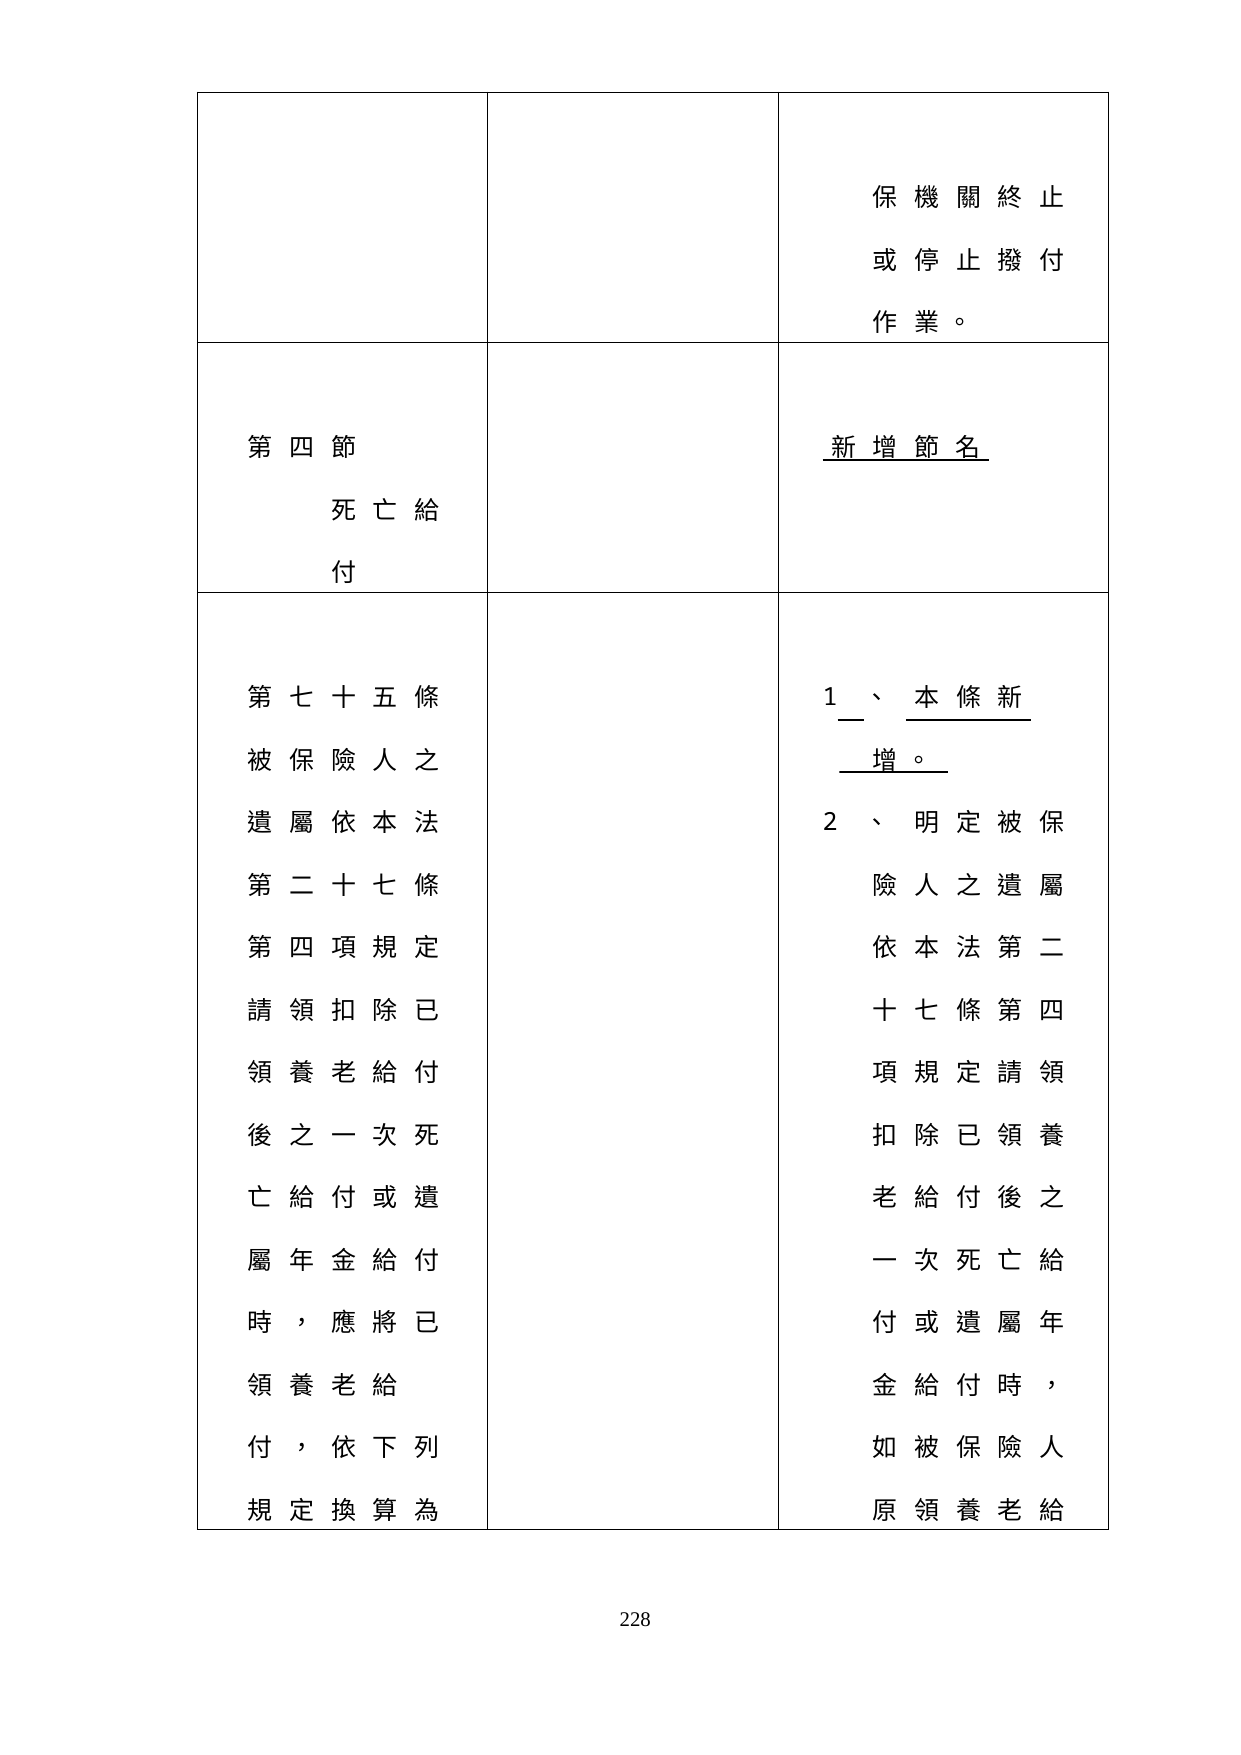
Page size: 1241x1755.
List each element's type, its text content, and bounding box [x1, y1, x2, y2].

table_cell [488, 593, 778, 1529]
table_cell 新增節名 [779, 343, 1108, 592]
table_cell [488, 93, 778, 342]
table_cell 第四節 死亡給付 [198, 343, 487, 592]
table_cell [488, 343, 778, 592]
table_cell [198, 93, 487, 342]
table_cell 本條新增。 明定被保險人之遺屬依本法第二十七條第四項規定請領扣除已領養老給付後之一次死亡給付或遺屬年金給付時，如被保險人原領養老給 [779, 593, 1108, 1529]
table_cell 第七十五條 被保險人之遺屬依本法第二十七條第四項規定請領扣除已領養老給付後之一次死亡給付或遺屬年金給付時，應將已領養老給付，依下列規定換算為 [198, 593, 487, 1529]
table_cell 保機關終止或停止撥付作業。 [779, 93, 1108, 342]
